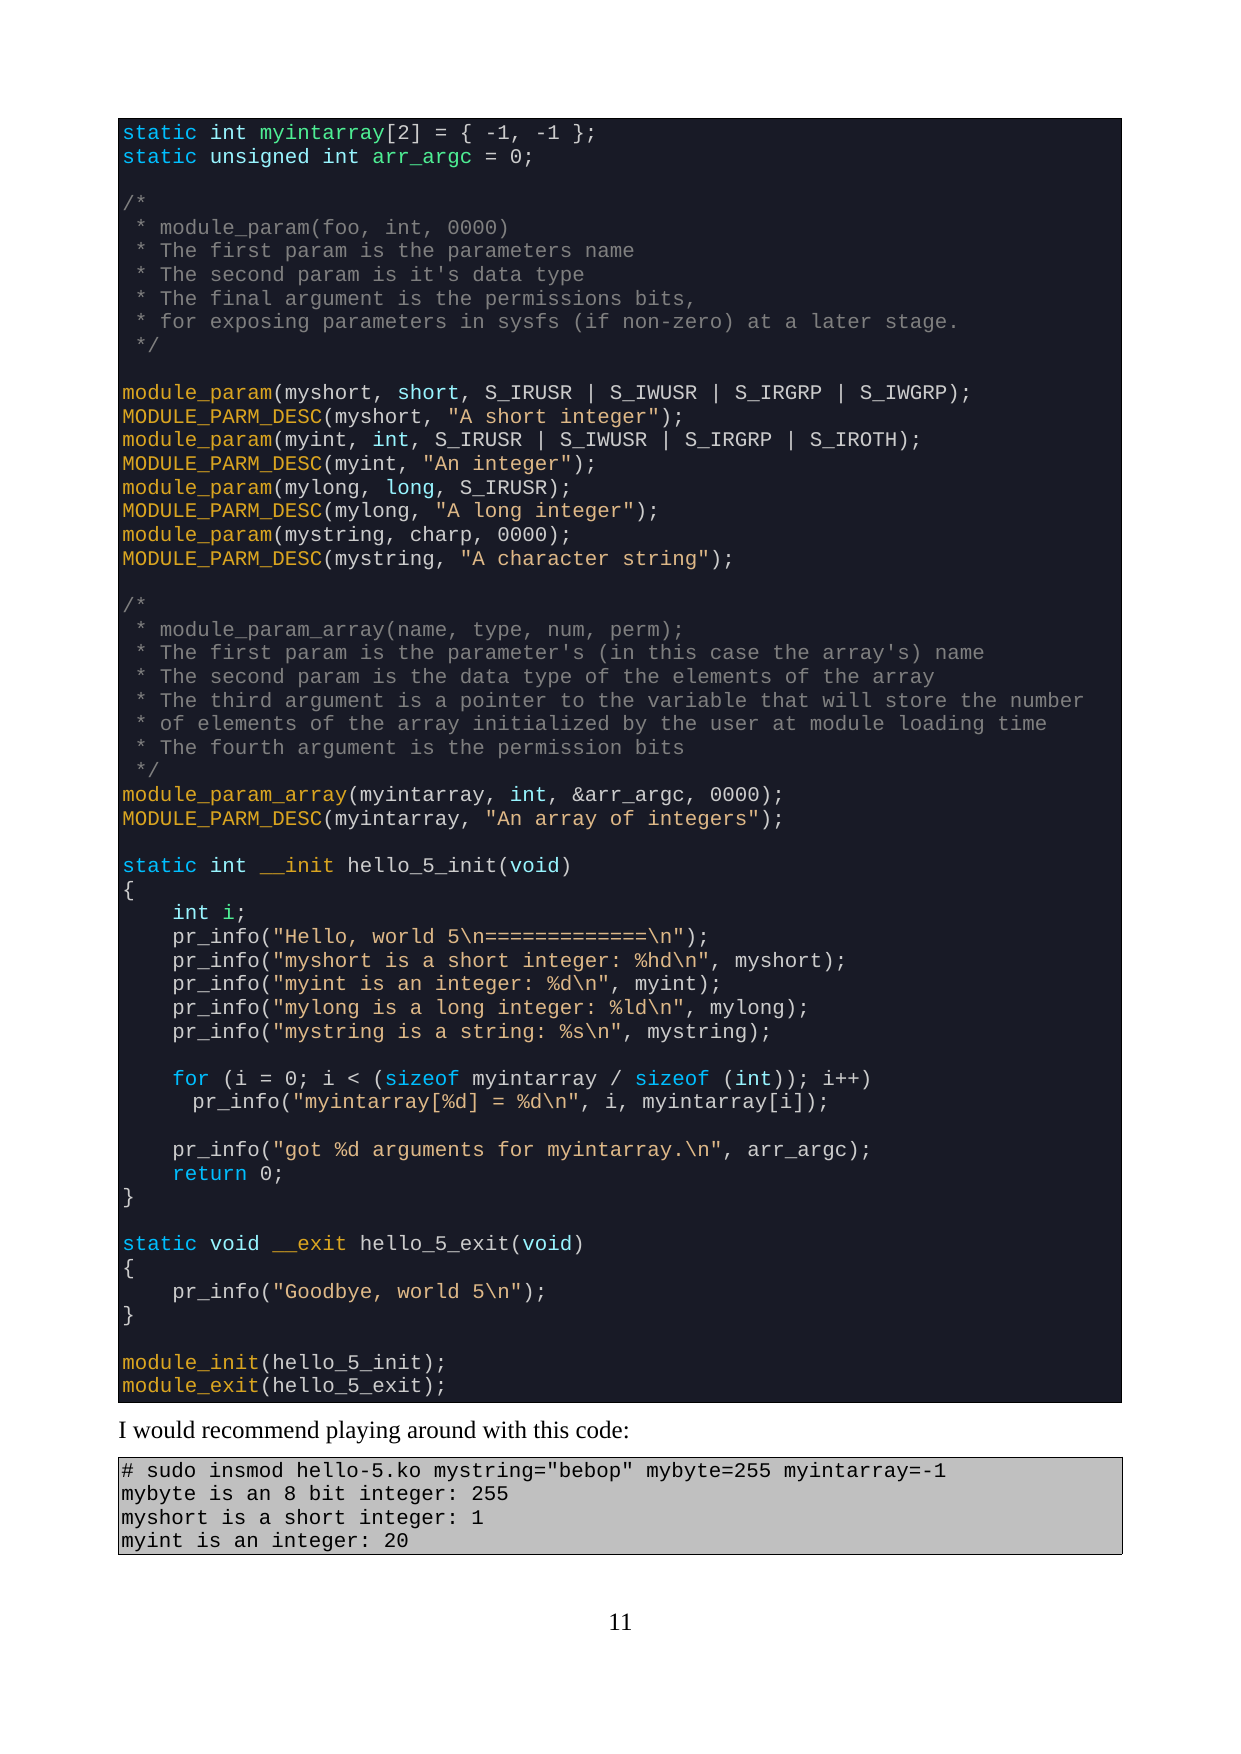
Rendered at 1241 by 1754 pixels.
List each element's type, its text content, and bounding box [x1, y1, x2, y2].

text pr_info("Hello, world 5\n=============\n"); [119, 922, 1121, 946]
text /* [119, 189, 1121, 213]
text module_param(mylong, long, S_IRUSR); [119, 473, 1121, 496]
text MODULE_PARM_DESC(mylong, "A long integer"); [119, 496, 1121, 520]
text pr_info("mystring is a string: %s\n", mystring); [119, 1017, 1121, 1040]
text * module_param(foo, int, 0000) [119, 213, 1121, 236]
text pr_info("Goodbye, world 5\n"); [119, 1277, 1121, 1300]
text * The second param is it's data type [119, 260, 1121, 284]
text mybyte is an 8 bit integer: 255 [119, 1480, 1122, 1504]
text return 0; [119, 1158, 1121, 1182]
text myshort is a short integer: 1 [119, 1504, 1122, 1527]
text * The fourth argument is the permission bits [119, 733, 1121, 757]
text } [119, 1182, 1121, 1206]
text * of elements of the array initialized by the user at module loading time [119, 709, 1121, 733]
text * The final argument is the permissions bits, [119, 284, 1121, 307]
text MODULE_PARM_DESC(myshort, "A short integer"); [119, 402, 1121, 426]
text { [119, 875, 1121, 898]
text { [119, 1253, 1121, 1277]
text static void __exit hello_5_exit(void) [119, 1229, 1121, 1253]
text MODULE_PARM_DESC(myint, "An integer"); [119, 449, 1121, 473]
text module_param(myshort, short, S_IRUSR | S_IWUSR | S_IRGRP | S_IWGRP); [119, 378, 1121, 402]
text * The second param is the data type of the elements of the array [119, 662, 1121, 686]
text pr_info("myintarray[%d] = %d\n", i, myintarray[i]); [119, 1088, 1121, 1111]
text * module_param_array(name, type, num, perm); [119, 615, 1121, 638]
text * The first param is the parameters name [119, 236, 1121, 260]
text module_param(mystring, charp, 0000); [119, 520, 1121, 544]
text pr_info("myshort is a short integer: %hd\n", myshort); [119, 946, 1121, 969]
text MODULE_PARM_DESC(myintarray, "An array of integers"); [119, 804, 1121, 827]
text module_exit(hello_5_exit); [119, 1371, 1121, 1402]
text I would recommend playing around with this code: [118, 1415, 1122, 1444]
text } [119, 1300, 1121, 1324]
text MODULE_PARM_DESC(mystring, "A character string"); [119, 544, 1121, 567]
text static unsigned int arr_argc = 0; [119, 142, 1121, 165]
text myint is an integer: 20 [119, 1527, 1122, 1554]
text static int myintarray[2] = { -1, -1 }; [119, 119, 1121, 142]
text pr_info("myint is an integer: %d\n", myint); [119, 969, 1121, 993]
text int i; [119, 898, 1121, 922]
text module_param_array(myintarray, int, &arr_argc, 0000); [119, 780, 1121, 804]
text */ [119, 331, 1121, 354]
text static int __init hello_5_init(void) [119, 851, 1121, 875]
text /* [119, 591, 1121, 615]
text */ [119, 757, 1121, 780]
text # sudo insmod hello-5.ko mystring="bebop" mybyte=255 myintarray=-1 [119, 1458, 1122, 1480]
text pr_info("mylong is a long integer: %ld\n", mylong); [119, 993, 1121, 1017]
text * for exposing parameters in sysfs (if non-zero) at a later stage. [119, 307, 1121, 331]
text * The first param is the parameter's (in this case the array's) name [119, 638, 1121, 662]
text pr_info("got %d arguments for myintarray.\n", arr_argc); [119, 1135, 1121, 1158]
text module_param(myint, int, S_IRUSR | S_IWUSR | S_IRGRP | S_IROTH); [119, 426, 1121, 449]
text module_init(hello_5_init); [119, 1348, 1121, 1371]
text * The third argument is a pointer to the variable that will store the number [119, 686, 1121, 709]
text for (i = 0; i < (sizeof myintarray / sizeof (int)); i++) [119, 1064, 1121, 1088]
